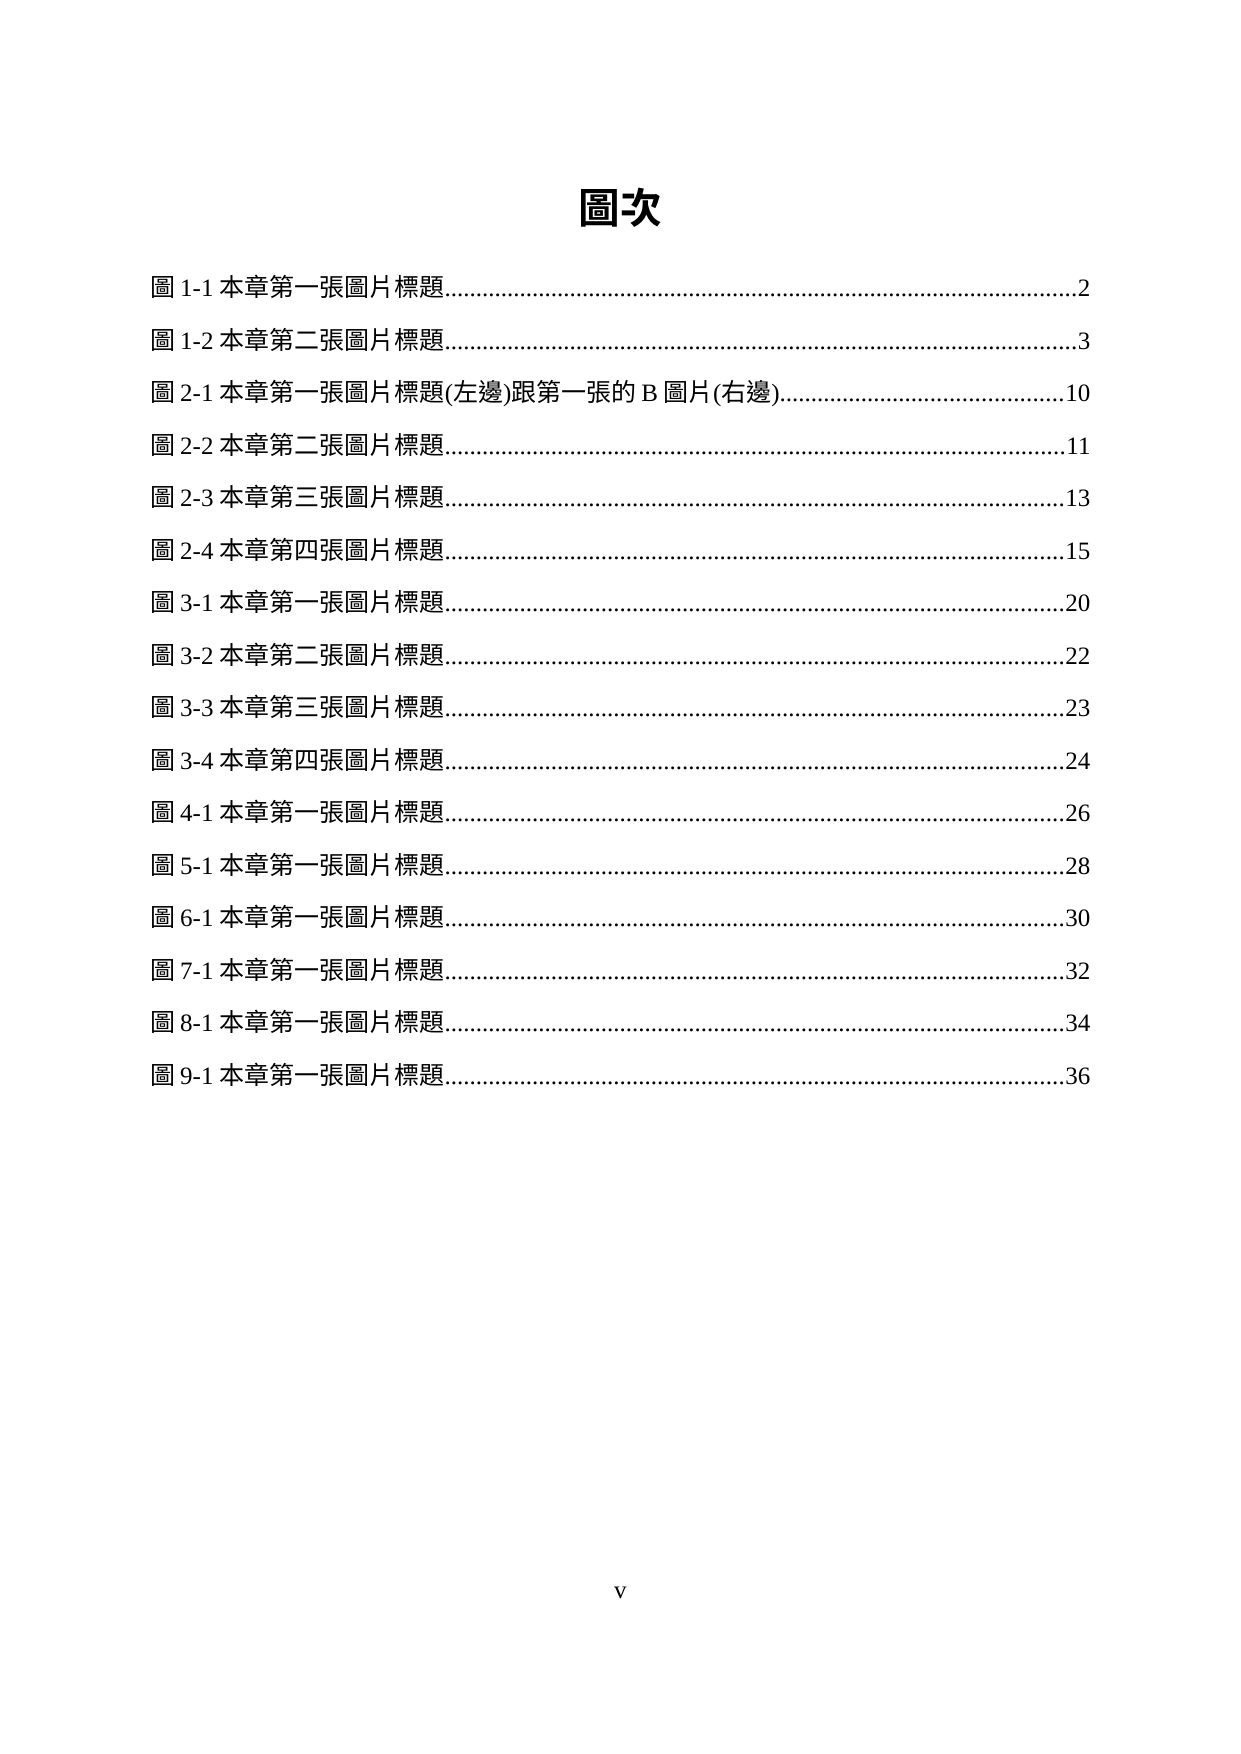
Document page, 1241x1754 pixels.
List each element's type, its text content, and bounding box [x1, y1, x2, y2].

text 圖3-2 本章第二張圖片標題 22 [150, 635, 1090, 672]
text 圖3-3 本章第三張圖片標題 23 [150, 688, 1090, 724]
text 圖2-4 本章第四張圖片標題 15 [150, 530, 1090, 567]
text 圖4-1 本章第一張圖片標題 26 [150, 793, 1090, 829]
text 圖2-2 本章第二張圖片標題 11 [150, 425, 1090, 462]
subtitle 圖次 [150, 175, 1090, 235]
text 圖6-1 本章第一張圖片標題 30 [150, 898, 1090, 934]
text 圖9-1 本章第一張圖片標題 36 [150, 1055, 1090, 1092]
text 圖7-1 本章第一張圖片標題 32 [150, 950, 1090, 987]
text 圖8-1 本章第一張圖片標題 34 [150, 1003, 1090, 1039]
text 圖1-2 本章第二張圖片標題 3 [150, 320, 1090, 357]
text 圖5-1 本章第一張圖片標題 28 [150, 845, 1090, 882]
text 圖3-4 本章第四張圖片標題 24 [150, 740, 1090, 777]
text 圖3-1 本章第一張圖片標題 20 [150, 583, 1090, 619]
text 圖2-1 本章第一張圖片標題(左邊)跟第一張的B圖片(右邊) 10 [150, 373, 1090, 409]
text 圖2-3 本章第三張圖片標題 13 [150, 478, 1090, 514]
text 圖1-1 本章第一張圖片標題 2 [150, 268, 1090, 304]
